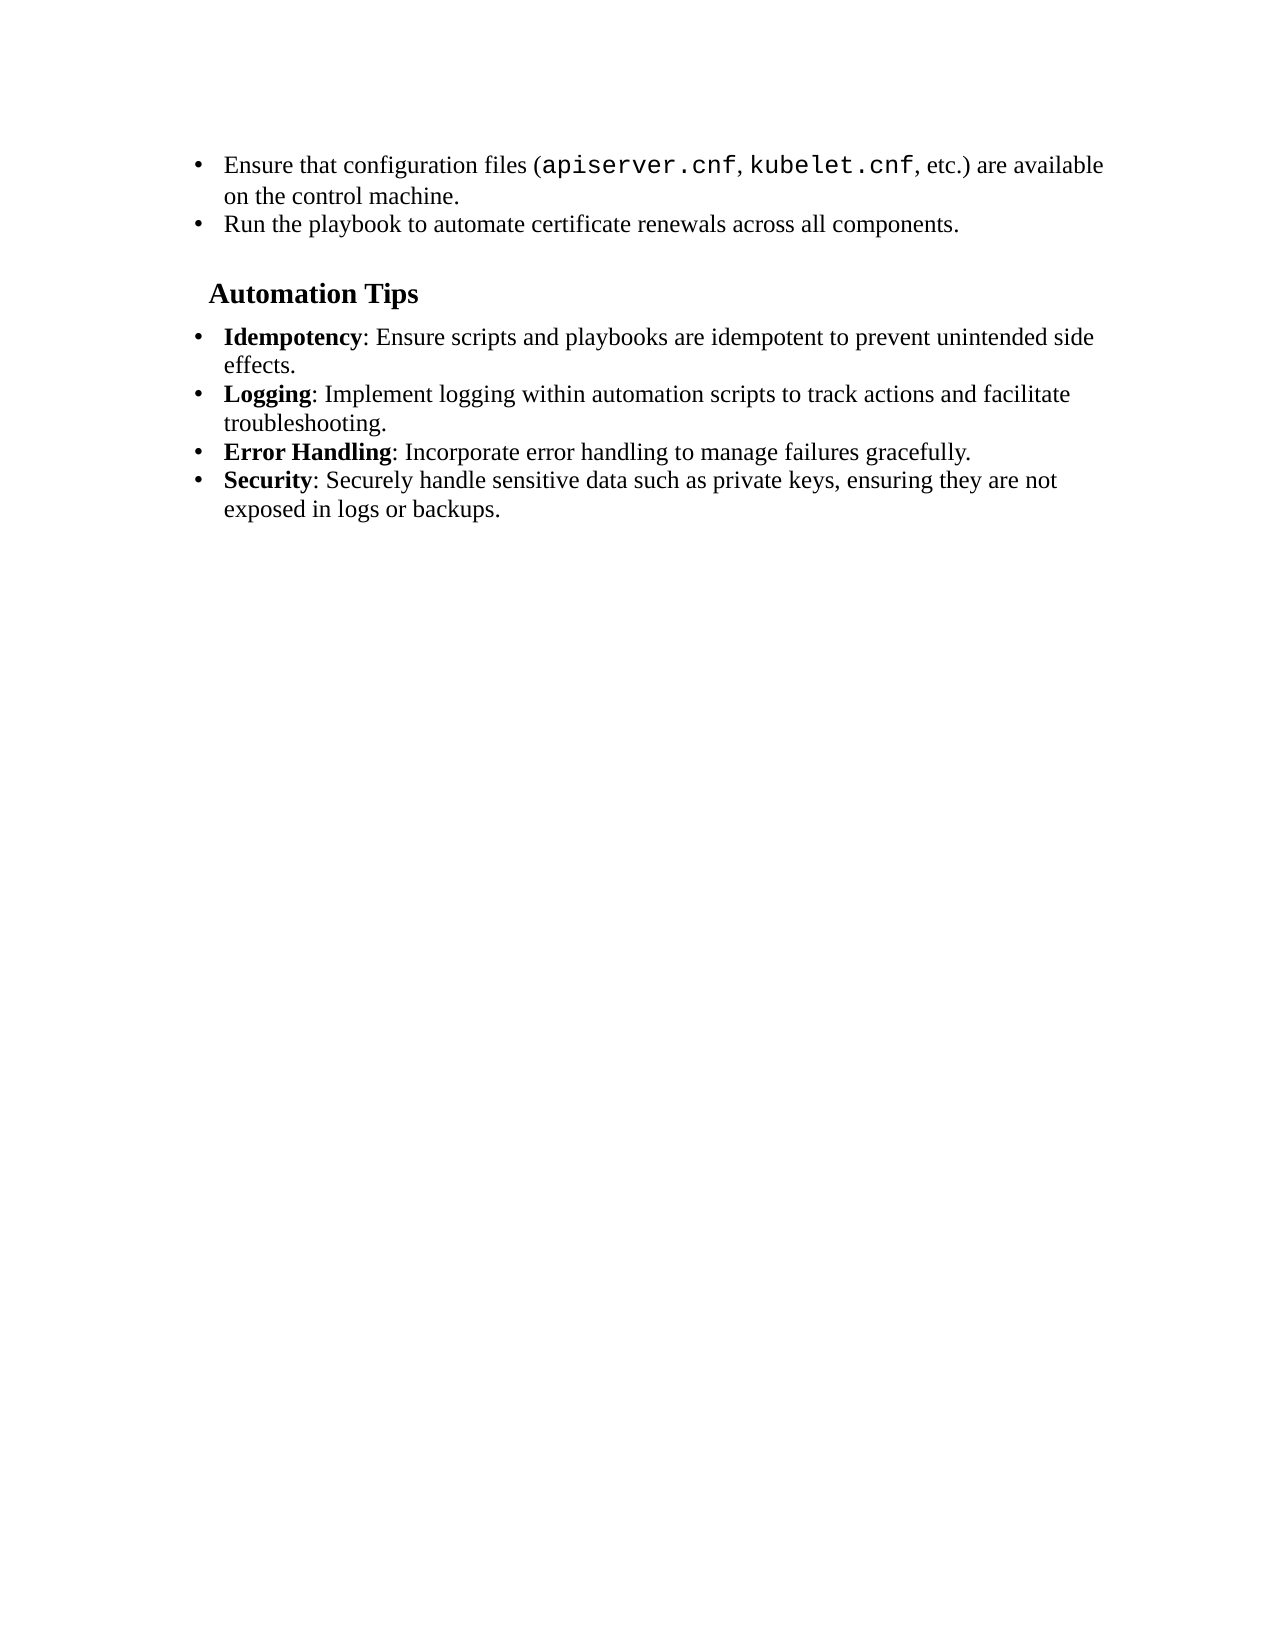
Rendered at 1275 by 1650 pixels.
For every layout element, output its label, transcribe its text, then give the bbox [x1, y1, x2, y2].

list Error Handling: Incorporate error handling to manage failures gracefully. [194, 437, 1125, 466]
list Ensure that configuration files (apiserver.cnf, kubelet.cnf, etc.) are available on the control machine. [194, 150, 1125, 209]
list Logging: Implement logging within automation scripts to track actions and facilitate troubleshooting. [194, 379, 1125, 437]
list Run the playbook to automate certificate renewals across all components. [194, 209, 1125, 238]
list Idempotency: Ensure scripts and playbooks are idempotent to prevent unintended side effects. [194, 322, 1125, 379]
subtitle Automation Tips [150, 276, 1125, 309]
list Security: Securely handle sensitive data such as private keys, ensuring they are not exposed in logs or backups. [194, 466, 1125, 523]
